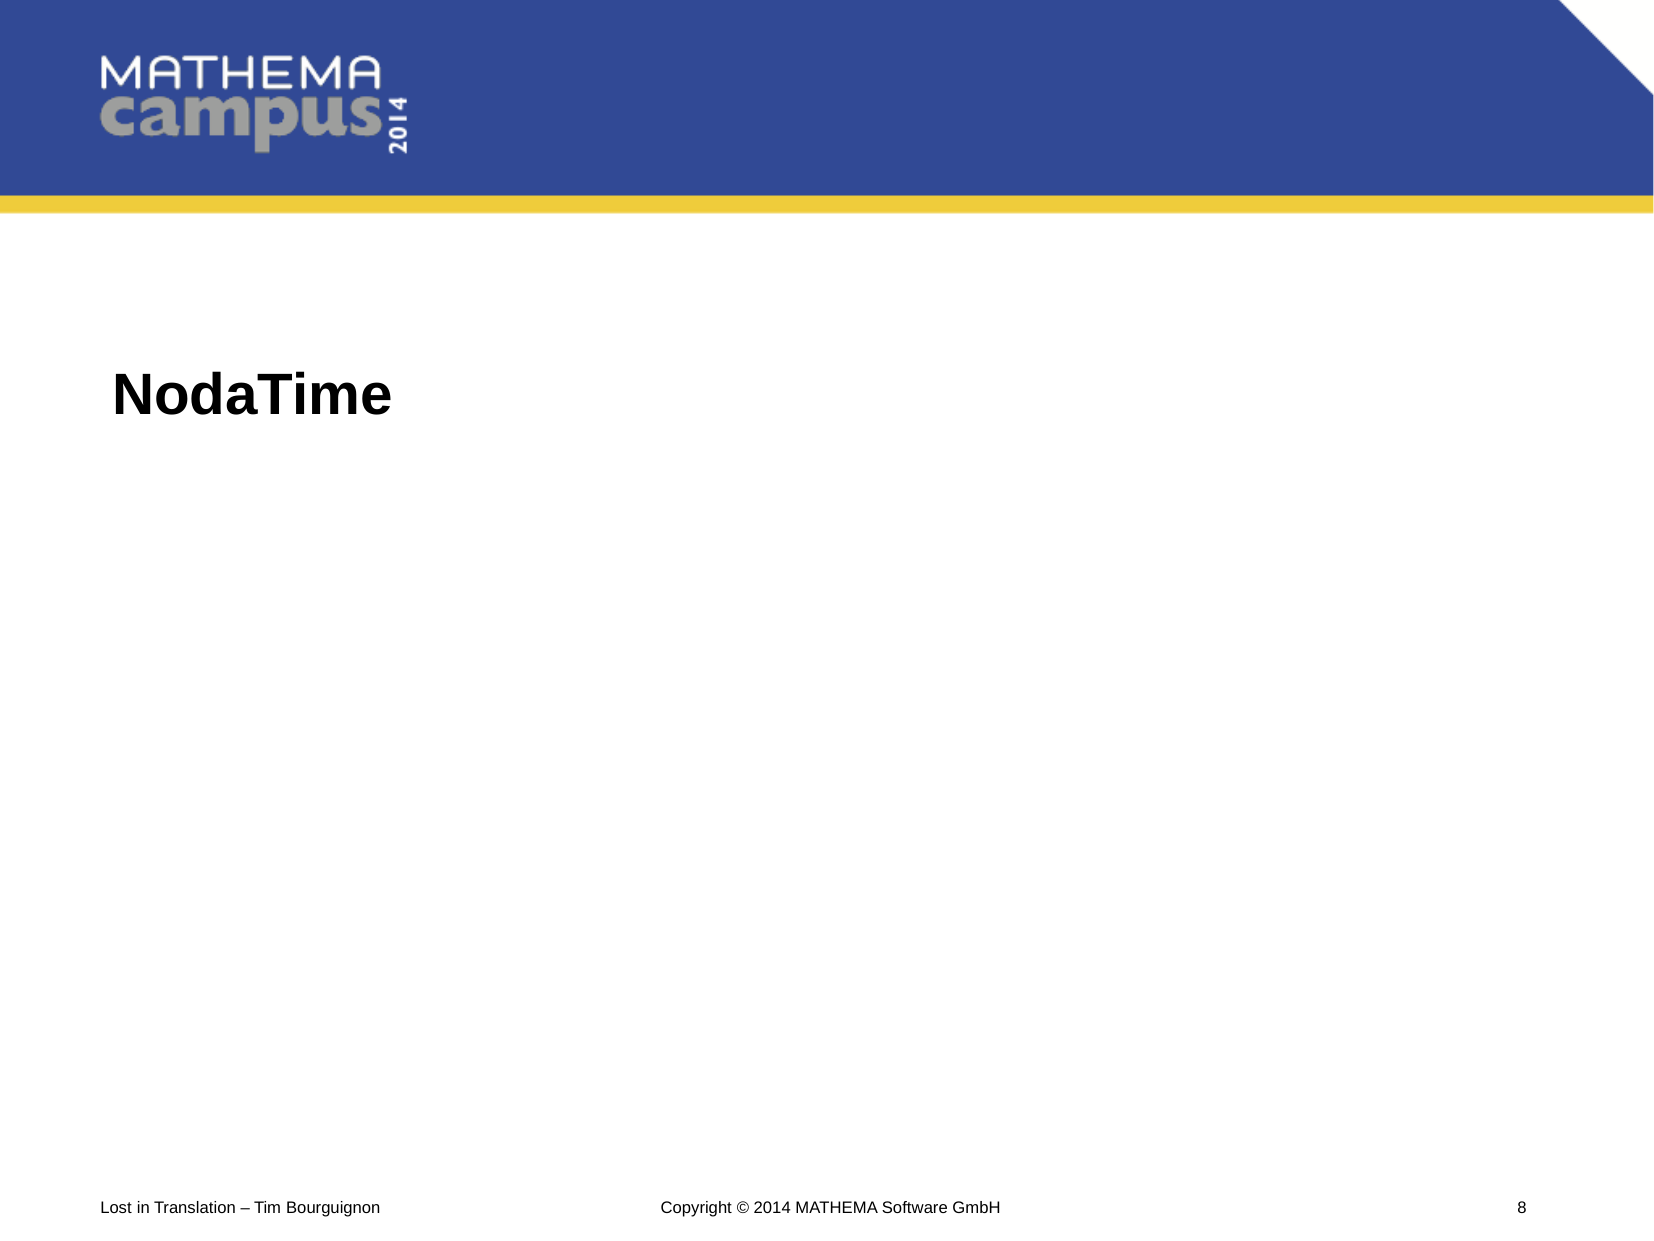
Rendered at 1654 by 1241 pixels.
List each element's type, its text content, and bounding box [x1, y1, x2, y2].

picture [0, 0, 1654, 217]
subtitle NodaTime [112, 361, 1530, 1102]
